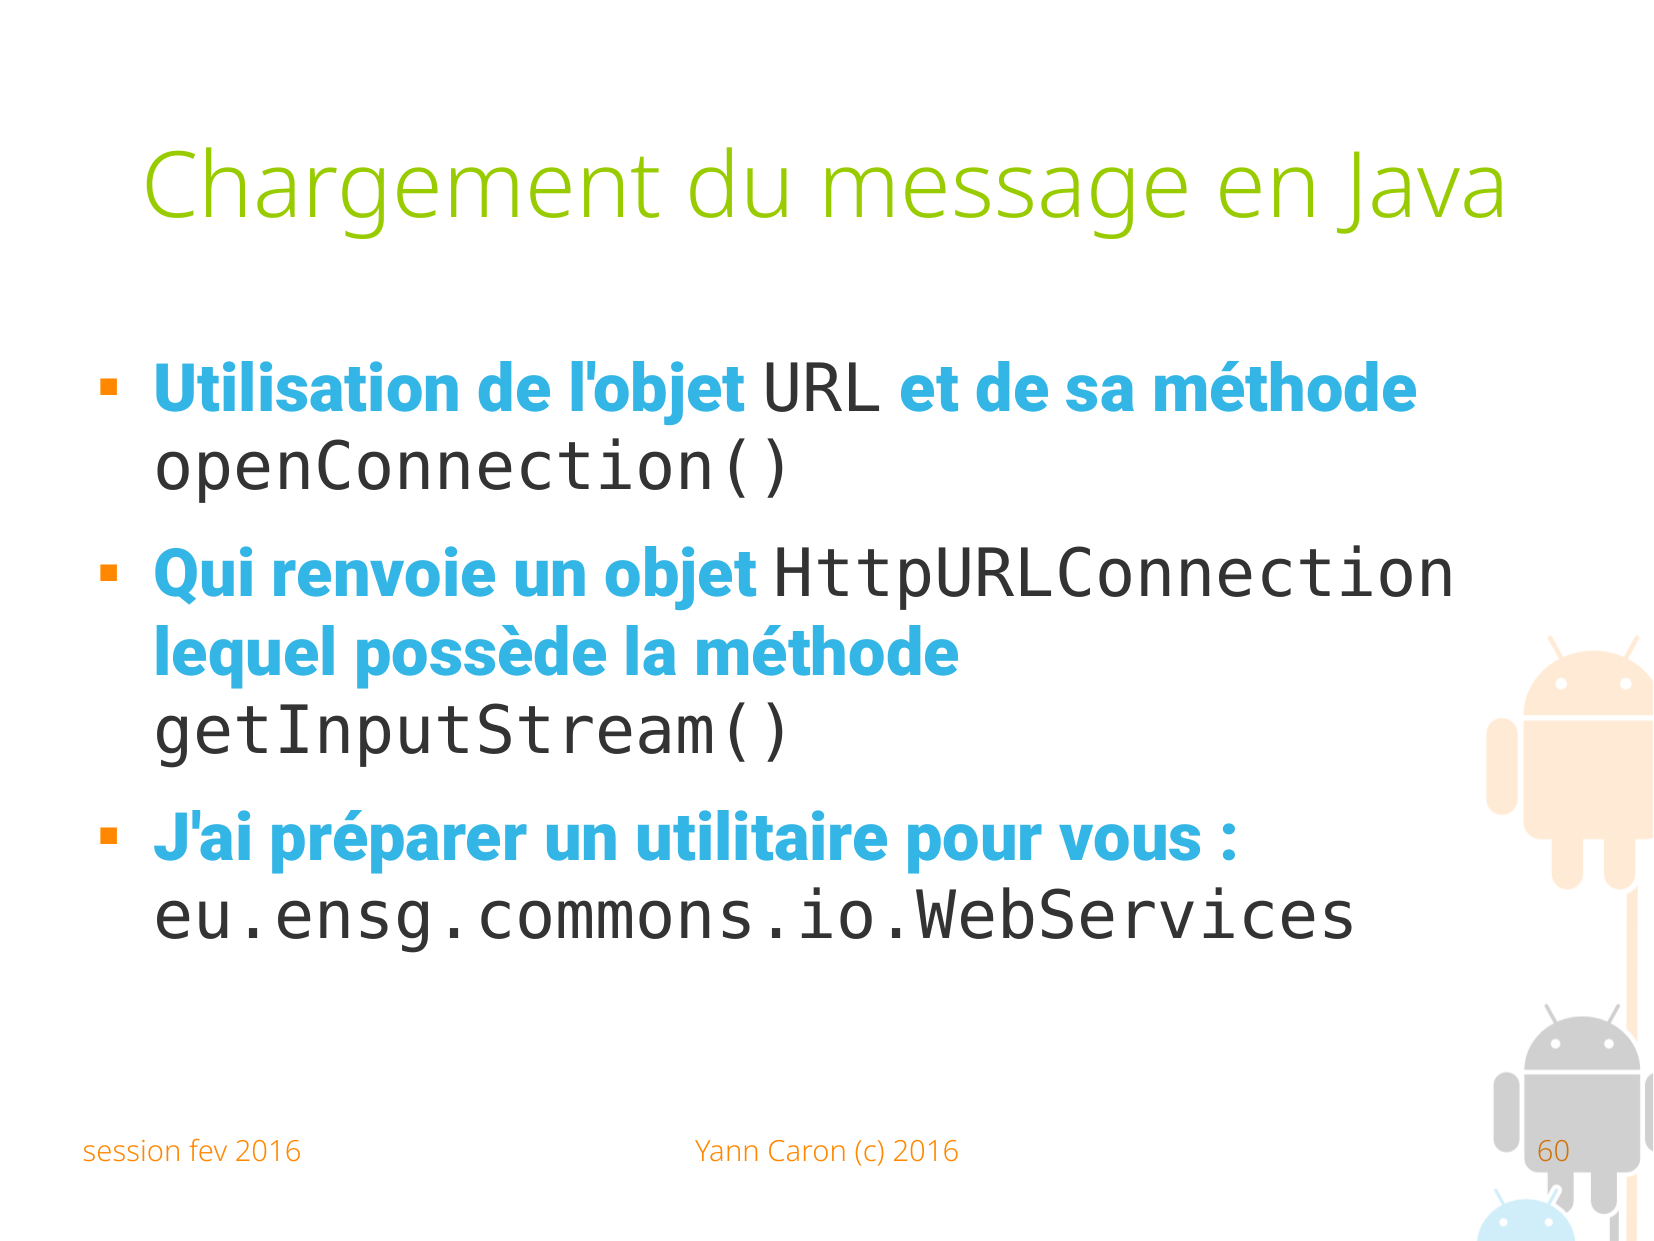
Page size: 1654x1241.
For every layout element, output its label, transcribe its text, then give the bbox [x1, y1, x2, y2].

list Utilisation de l'objet URL et de sa méthode openConnection() Qui renvoie un objet HttpURLConnection lequel possède la méthode getInputStream() J'ai préparer un utilitaire pour vous : eu.ensg.commons.io.WebServices [82, 349, 1571, 1069]
picture [240, 423, 1654, 1241]
title Chargement du message en Java [82, 75, 1571, 290]
